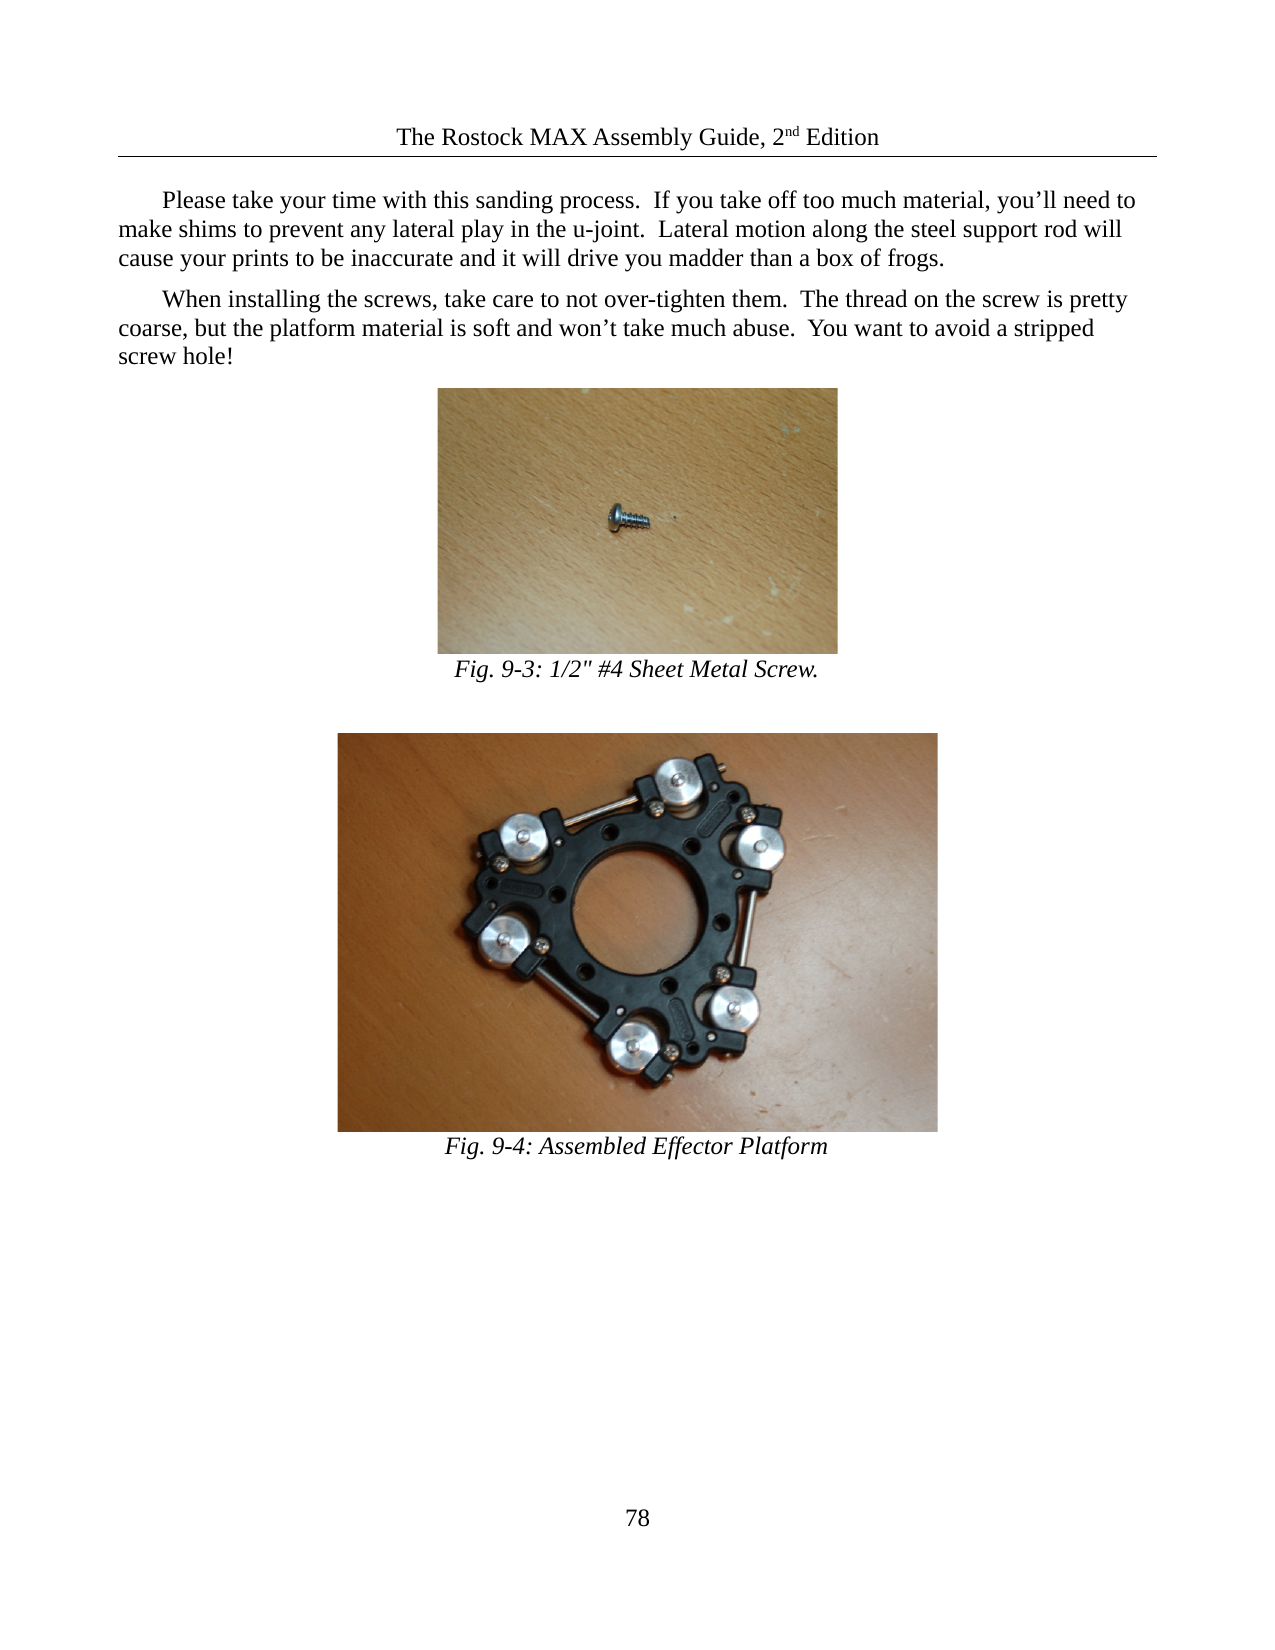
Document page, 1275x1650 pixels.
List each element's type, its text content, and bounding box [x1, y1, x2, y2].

text Fig. 9-4: Assembled Effector Platform [337, 1132, 937, 1160]
text Fig. 9-3: 1/2" #4 Sheet Metal Screw. [437, 654, 837, 683]
text Please take your time with this sanding process. If you take off too much material, you’ll need to make shims to prevent any lateral play in the u-joint. Lateral motion along the steel support rod will cause your prints to be inaccurate and it will drive you madder than a box of frogs. [118, 185, 1157, 271]
picture [337, 733, 938, 1132]
picture [437, 388, 838, 654]
text When installing the screws, take care to not over-tighten them. The thread on the screw is pretty coarse, but the platform material is soft and won’t take much abuse. You want to avoid a stripped screw hole! [118, 284, 1157, 370]
